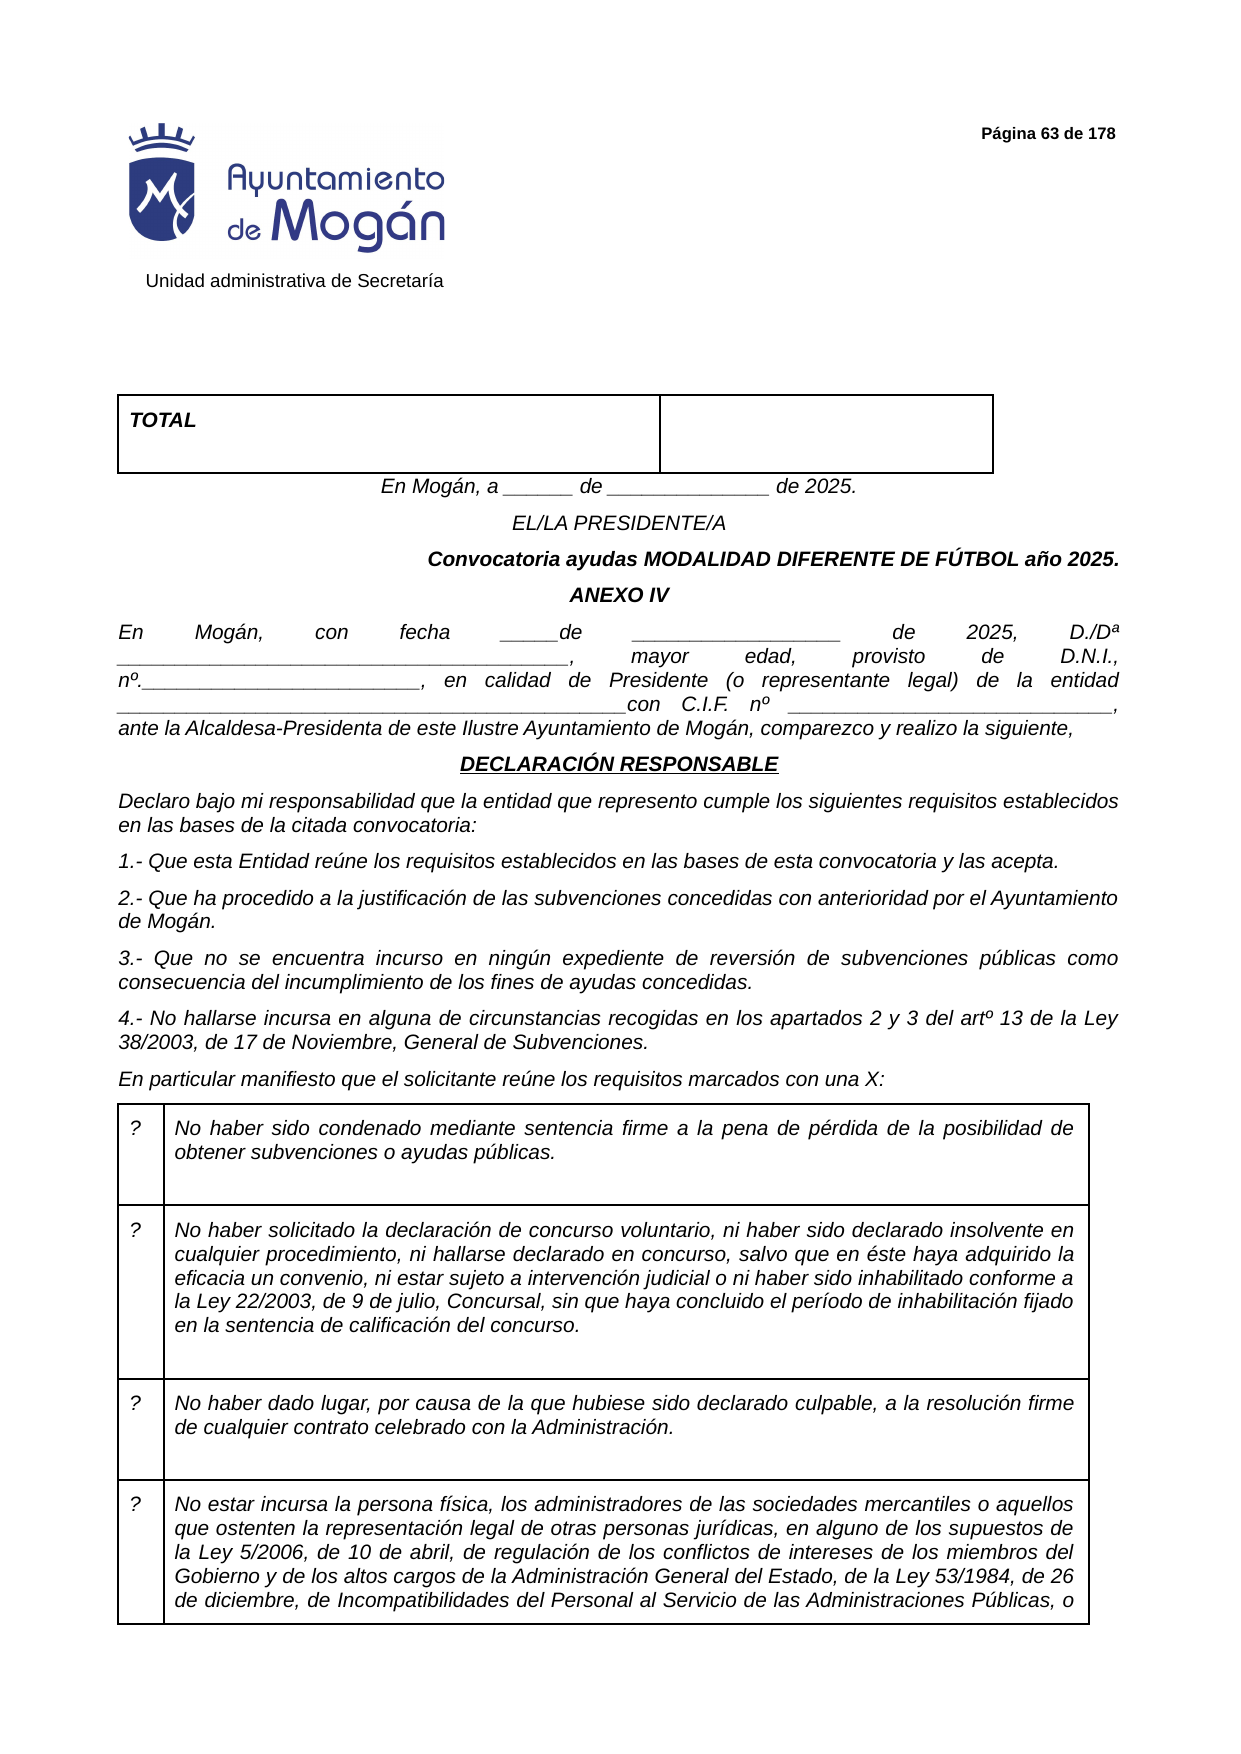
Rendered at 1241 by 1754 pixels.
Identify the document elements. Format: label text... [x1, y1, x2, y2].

table_cell TOTAL [119, 396, 659, 472]
text EL/LA PRESIDENTE/A [118, 510, 1122, 534]
text 3.- Que no se encuentra incurso en ningún expediente de reversión de subvenciones públicas como consecuencia del incumplimiento de los fines de ayudas concedidas. [118, 946, 1122, 994]
picture [128, 123, 445, 259]
table_cell No haber dado lugar, por causa de la que hubiese sido declarado culpable, a la resolución firme de cualquier contrato celebrado con la Administración. [165, 1380, 1088, 1479]
table_header ? [119, 1105, 163, 1204]
text Convocatoria ayudas MODALIDAD DIFERENTE DE FÚTBOL año 2025. [118, 547, 1122, 571]
text 1.- Que esta Entidad reúne los requisitos establecidos en las bases de esta convocatoria y las acepta. [118, 849, 1122, 873]
table_cell No haber solicitado la declaración de concurso voluntario, ni haber sido declarado insolvente en cualquier procedimiento, ni hallarse declarado en concurso, salvo que en éste haya adquirido la eficacia un convenio, ni estar sujeto a intervención judicial o ni haber sido inhabilitado conforme a la Ley 22/2003, de 9 de julio, Concursal, sin que haya concluido el período de inhabilitación fijado en la sentencia de calificación del concurso. [165, 1206, 1088, 1378]
table_cell ? [119, 1380, 163, 1479]
table_cell ? [119, 1206, 163, 1378]
text ANEXO IV [118, 583, 1122, 607]
text Declaro bajo mi responsabilidad que la entidad que represento cumple los siguientes requisitos establecidos en las bases de la citada convocatoria: [118, 788, 1122, 836]
table_cell No estar incursa la persona física, los administradores de las sociedades mercantiles o aquellos que ostenten la representación legal de otras personas jurídicas, en alguno de los supuestos de la Ley 5/2006, de 10 de abril, de regulación de los conflictos de intereses de los miembros del Gobierno y de los altos cargos de la Administración General del Estado, de la Ley 53/1984, de 26 de diciembre, de Incompatibilidades del Personal al Servicio de las Administraciones Públicas, o [165, 1481, 1088, 1623]
table_header No haber sido condenado mediante sentencia firme a la pena de pérdida de la posibilidad de obtener subvenciones o ayudas públicas. [165, 1105, 1088, 1204]
text En particular manifiesto que el solicitante reúne los requisitos marcados con una X: [118, 1067, 1122, 1091]
text 4.- No hallarse incursa en alguna de circunstancias recogidas en los apartados 2 y 3 del artº 13 de la Ley 38/2003, de 17 de Noviembre, General de Subvenciones. [118, 1006, 1122, 1054]
text 2.- Que ha procedido a la justificación de las subvenciones concedidas con anterioridad por el Ayuntamiento de Mogán. [118, 885, 1122, 933]
text En Mogán, con fecha _____de __________________ de 2025, D./Dª _______________________________________, mayor edad, provisto de D.N.I., nº.________________________, en calidad de Presidente (o representante legal) de la entidad ____________________________________________con C.I.F. nº ____________________________, ante la Alcaldesa-Presidenta de este Ilustre Ayuntamiento de Mogán, comparezco y realizo la siguiente, [118, 620, 1122, 739]
table_cell [661, 396, 992, 472]
table_cell ? [119, 1481, 163, 1623]
text DECLARACIÓN RESPONSABLE [118, 752, 1122, 776]
text En Mogán, a ______ de ______________ de 2025. [118, 474, 1122, 498]
